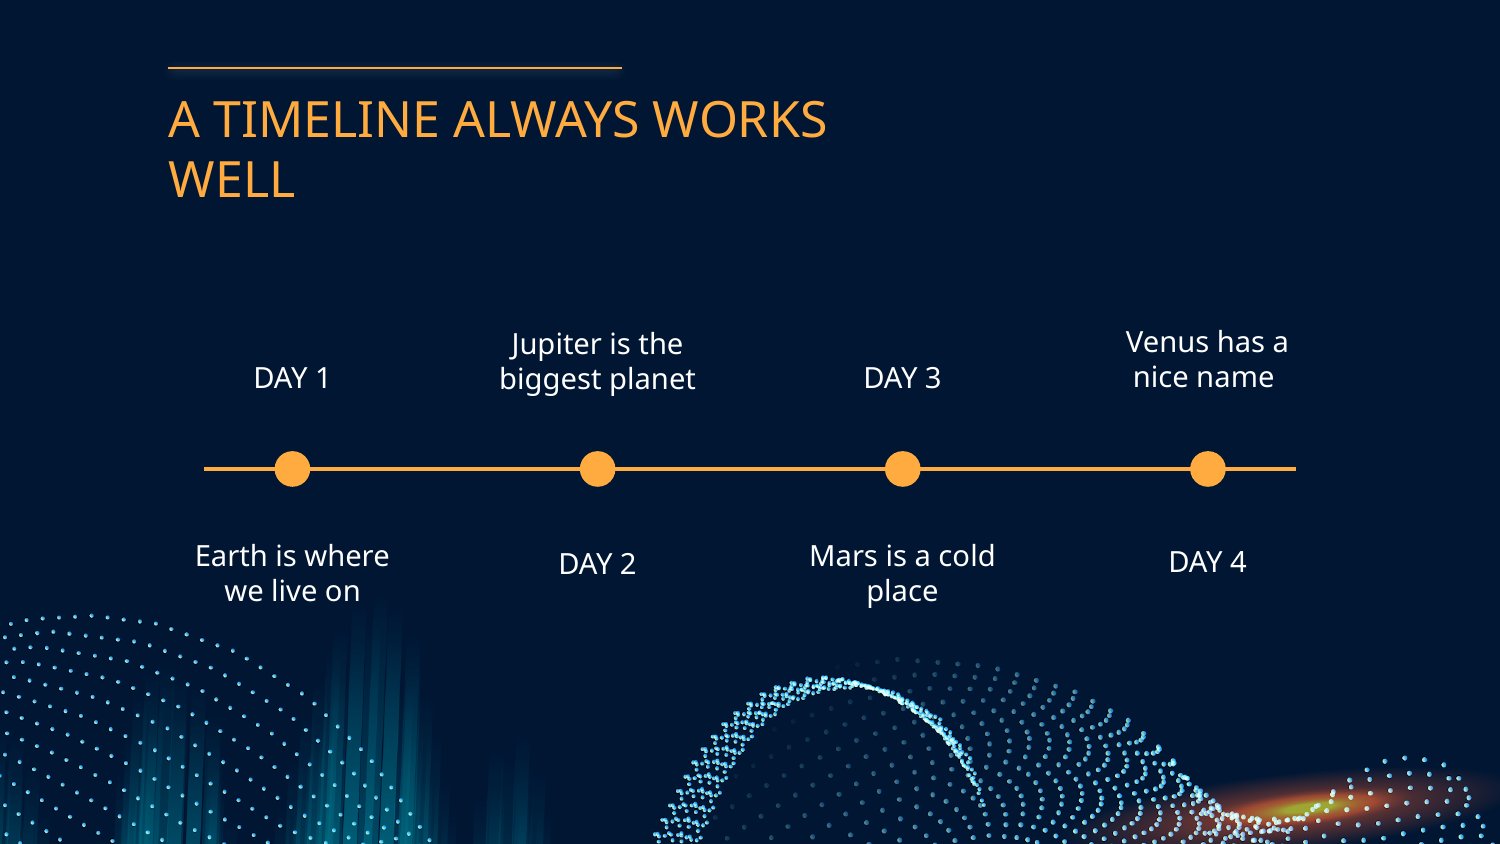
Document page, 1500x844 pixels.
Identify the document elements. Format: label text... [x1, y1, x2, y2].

title DAY 1 [167, 344, 418, 402]
text_box [579, 451, 616, 487]
title A TIMELINE ALWAYS WORKS WELL [153, 72, 926, 228]
picture [378, 736, 383, 744]
text_box [884, 451, 921, 487]
subtitle Mars is a cold place [777, 522, 1028, 642]
title DAY 2 [472, 530, 723, 588]
text_box [274, 451, 311, 487]
picture [0, 0, 1500, 844]
picture [161, 805, 167, 816]
subtitle Jupiter is the biggest planet [472, 310, 723, 430]
title DAY 3 [777, 344, 1028, 402]
title DAY 4 [1082, 528, 1333, 586]
subtitle Earth is where we live on [167, 522, 418, 642]
subtitle Venus has a nice name [1082, 308, 1333, 428]
text_box [1190, 451, 1226, 487]
